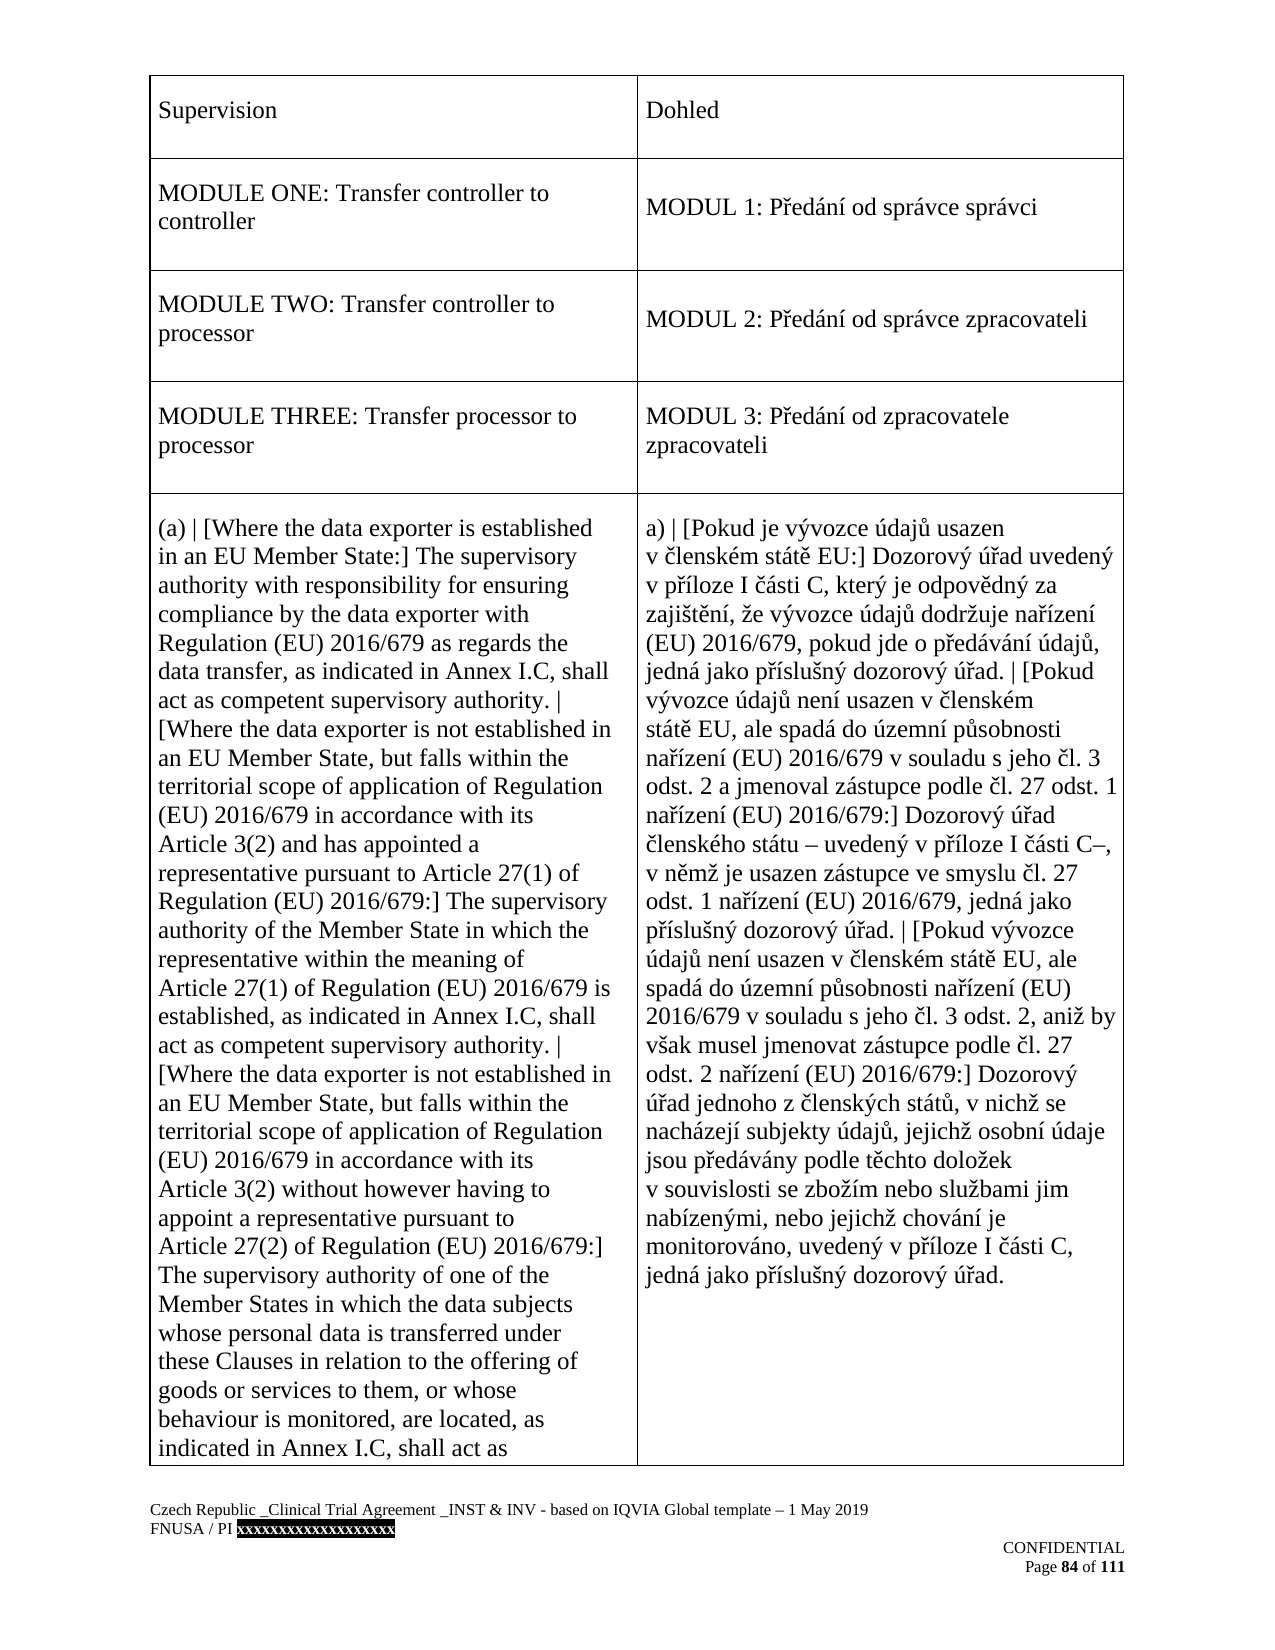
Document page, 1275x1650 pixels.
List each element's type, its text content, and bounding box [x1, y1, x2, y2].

table_cell a) | [Pokud je vývozce údajů usazen v členském státě EU:] Dozorový úřad uvedený v příloze I části C, který je odpovědný za zajištění, že vývozce údajů dodržuje nařízení (EU) 2016/679, pokud jde o předávání údajů, jedná jako příslušný dozorový úřad. | [Pokud vývozce údajů není usazen v členském státě EU, ale spadá do územní působnosti nařízení (EU) 2016/679 v souladu s jeho čl. 3 odst. 2 a jmenoval zástupce podle čl. 27 odst. 1 nařízení (EU) 2016/679:] Dozorový úřad členského státu – uvedený v příloze I části C–, v němž je usazen zástupce ve smyslu čl. 27 odst. 1 nařízení (EU) 2016/679, jedná jako příslušný dozorový úřad. | [Pokud vývozce údajů není usazen v členském státě EU, ale spadá do územní působnosti nařízení (EU) 2016/679 v souladu s jeho čl. 3 odst. 2, aniž by však musel jmenovat zástupce podle čl. 27 odst. 2 nařízení (EU) 2016/679:] Dozorový úřad jednoho z členských států, v nichž se nacházejí subjekty údajů, jejichž osobní údaje jsou předávány podle těchto doložek v souvislosti se zbožím nebo službami jim nabízenými, nebo jejichž chování je monitorováno, uvedený v příloze I části C, jedná jako příslušný dozorový úřad. [638, 494, 1123, 1464]
table_cell MODULE TWO: Transfer controller to processor [151, 271, 637, 381]
table_cell Supervision [151, 76, 637, 158]
table_cell MODULE ONE: Transfer controller to controller [151, 159, 637, 269]
table_cell MODULE THREE: Transfer processor to processor [151, 382, 637, 493]
table_cell MODUL 3: Předání od zpracovatele zpracovateli [638, 382, 1123, 493]
table_cell (a) | [Where the data exporter is established in an EU Member State:] The supervisory authority with responsibility for ensuring compliance by the data exporter with Regulation (EU) 2016/679 as regards the data transfer, as indicated in Annex I.C, shall act as competent supervisory authority. | [Where the data exporter is not established in an EU Member State, but falls within the territorial scope of application of Regulation (EU) 2016/679 in accordance with its Article 3(2) and has appointed a representative pursuant to Article 27(1) of Regulation (EU) 2016/679:] The supervisory authority of the Member State in which the representative within the meaning of Article 27(1) of Regulation (EU) 2016/679 is established, as indicated in Annex I.C, shall act as competent supervisory authority. | [Where the data exporter is not established in an EU Member State, but falls within the territorial scope of application of Regulation (EU) 2016/679 in accordance with its Article 3(2) without however having to appoint a representative pursuant to Article 27(2) of Regulation (EU) 2016/679:] The supervisory authority of one of the Member States in which the data subjects whose personal data is transferred under these Clauses in relation to the offering of goods or services to them, or whose behaviour is monitored, are located, as indicated in Annex I.C, shall act as [151, 494, 637, 1464]
table_cell MODUL 2: Předání od správce zpracovateli [638, 271, 1123, 381]
table_cell MODUL 1: Předání od správce správci [638, 159, 1123, 269]
table_cell Dohled [638, 76, 1123, 158]
